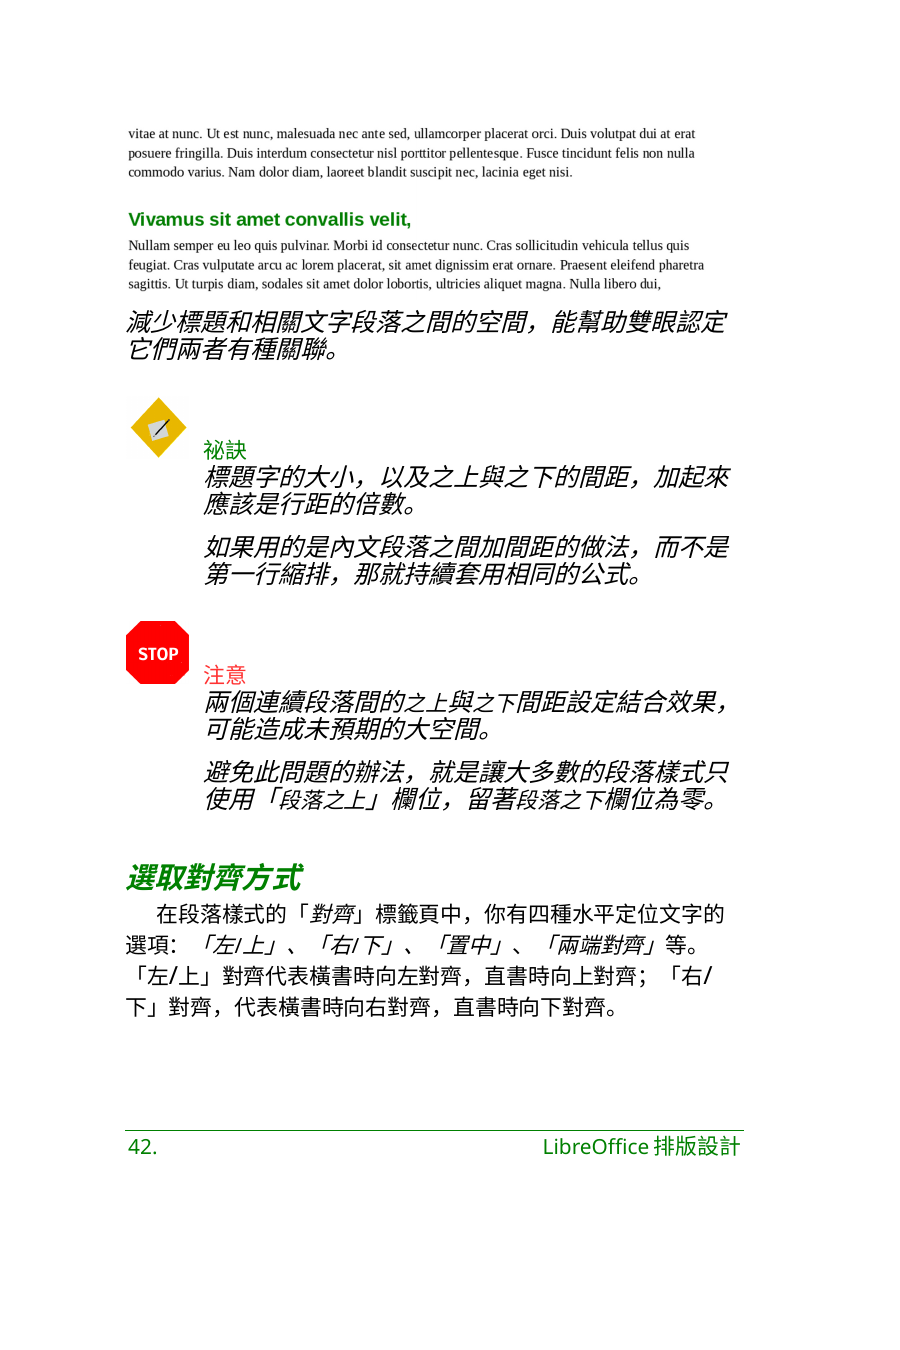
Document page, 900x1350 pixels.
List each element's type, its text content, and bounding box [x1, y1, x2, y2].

picture [125, 125, 709, 300]
subtitle 選取對齊方式 [125, 855, 744, 897]
picture [126, 396, 189, 459]
picture [126, 621, 189, 684]
text 如果用的是內文段落之間加間距的做法，而不是第一行縮排，那就持續套用相同的公式。 [203, 535, 744, 589]
table_cell 減少標題和相關文字段落之間的空間，能幫助雙眼認定它們兩者有種關聯。 [125, 302, 744, 364]
text 在段落樣式的「對齊」標籤頁中，你有四種水平定位文字的選項：「左/上」、「右/下」、「置中」、「兩端對齊」等。「左/上」對齊代表橫書時向左對齊，直書時向上對齊；「右/下」對齊，代表橫書時向右對齊，直書時向下對齊。 [125, 897, 744, 1022]
list 注意 [125, 620, 744, 690]
list 祕訣 [125, 395, 744, 465]
text 標題字的大小，以及之上與之下的間距，加起來應該是行距的倍數。 [203, 465, 744, 519]
table_header [125, 125, 744, 302]
text 避免此問題的辦法，就是讓大多數的段落樣式只使用「段落之上」欄位，留著段落之下欄位為零。 [203, 760, 744, 814]
text 兩個連續段落間的之上與之下間距設定結合效果，可能造成未預期的大空間。 [203, 690, 744, 744]
